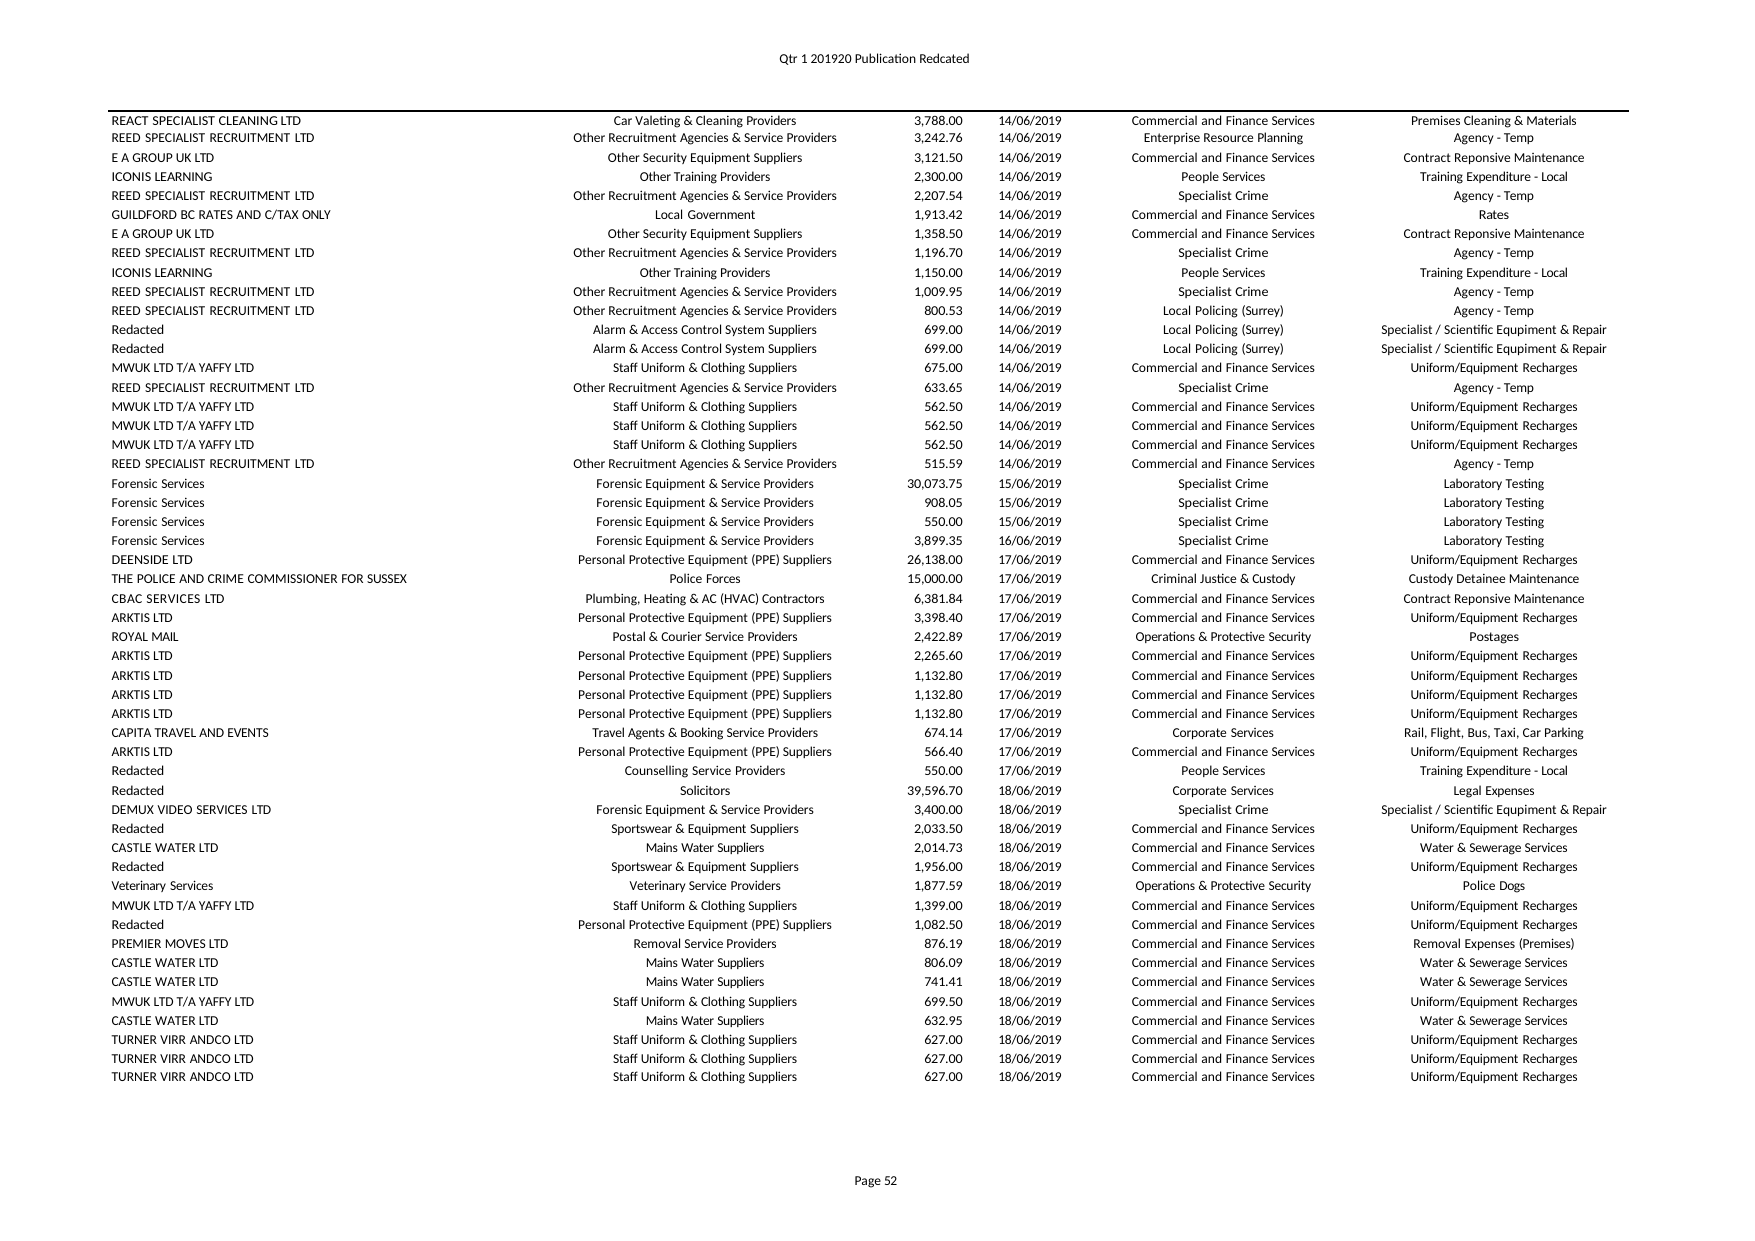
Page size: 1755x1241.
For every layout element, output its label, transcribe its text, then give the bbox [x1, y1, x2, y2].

table_cell 26,138.00 [860, 551, 969, 570]
table_cell ICONIS LEARNING [108, 263, 547, 282]
table_cell 550.00 [860, 513, 969, 532]
table_cell Commercial and Finance Services [1088, 820, 1359, 839]
table_cell Personal Protective Equipment (PPE) Suppliers [548, 666, 860, 685]
table_cell Commercial and Finance Services [1088, 839, 1359, 858]
table_cell 17/06/2019 [969, 589, 1088, 608]
table_cell Alarm & Access Control System Suppliers [548, 340, 860, 359]
table_cell 14/06/2019 [969, 129, 1088, 148]
table_cell 1,399.00 [860, 896, 969, 915]
table_cell DEMUX VIDEO SERVICES LTD [108, 800, 547, 819]
table_cell Uniform/Equipment Recharges [1359, 820, 1629, 839]
table_cell Operations & Protective Security [1088, 877, 1359, 896]
table_cell Commercial and Finance Services [1088, 1069, 1359, 1087]
table_cell REED SPECIALIST RECRUITMENT LTD [108, 187, 547, 206]
table_cell 16/06/2019 [969, 532, 1088, 551]
table_cell 3,242.76 [860, 129, 969, 148]
table_cell Uniform/Equipment Recharges [1359, 609, 1629, 628]
table_cell 2,207.54 [860, 187, 969, 206]
table_cell Laboratory Testing [1359, 532, 1629, 551]
table_cell 14/06/2019 [969, 112, 1088, 129]
table_cell 14/06/2019 [969, 455, 1088, 474]
table_cell 699.00 [860, 340, 969, 359]
table_cell ARKTIS LTD [108, 609, 547, 628]
table_cell 2,033.50 [860, 820, 969, 839]
table_cell 699.50 [860, 992, 969, 1011]
table_cell 675.00 [860, 359, 969, 378]
table_cell Commercial and Finance Services [1088, 359, 1359, 378]
table_cell Personal Protective Equipment (PPE) Suppliers [548, 743, 860, 762]
table_cell Water & Sewerage Services [1359, 1011, 1629, 1031]
table_cell Personal Protective Equipment (PPE) Suppliers [548, 705, 860, 724]
table_cell REED SPECIALIST RECRUITMENT LTD [108, 244, 547, 263]
table_cell DEENSIDE LTD [108, 551, 547, 570]
table_cell CASTLE WATER LTD [108, 973, 547, 992]
table_cell 14/06/2019 [969, 283, 1088, 302]
table_cell 18/06/2019 [969, 781, 1088, 800]
table_cell 18/06/2019 [969, 935, 1088, 954]
table_cell 627.00 [860, 1069, 969, 1087]
table_cell Other Recruitment Agencies & Service Providers [548, 378, 860, 397]
table_cell Specialist Crime [1088, 494, 1359, 513]
table_cell 2,014.73 [860, 839, 969, 858]
table_cell Veterinary Services [108, 877, 547, 896]
table_cell 1,196.70 [860, 244, 969, 263]
table_cell Redacted [108, 340, 547, 359]
table_cell Other Security Equipment Suppliers [548, 148, 860, 167]
table_cell Commercial and Finance Services [1088, 705, 1359, 724]
table_cell People Services [1088, 168, 1359, 187]
table_cell Personal Protective Equipment (PPE) Suppliers [548, 647, 860, 666]
table_cell Staff Uniform & Clothing Suppliers [548, 436, 860, 455]
table_cell Uniform/Equipment Recharges [1359, 359, 1629, 378]
table_cell Agency - Temp [1359, 378, 1629, 397]
table_cell ARKTIS LTD [108, 705, 547, 724]
table_cell 699.00 [860, 321, 969, 340]
table_cell 566.40 [860, 743, 969, 762]
table_cell 14/06/2019 [969, 168, 1088, 187]
table_cell MWUK LTD T/A YAFFY LTD [108, 398, 547, 417]
table_cell Commercial and Finance Services [1088, 225, 1359, 244]
table_cell 18/06/2019 [969, 1069, 1088, 1087]
table_cell CASTLE WATER LTD [108, 954, 547, 973]
table_cell Forensic Equipment & Service Providers [548, 494, 860, 513]
table_cell 15/06/2019 [969, 513, 1088, 532]
table_cell Other Recruitment Agencies & Service Providers [548, 302, 860, 321]
table_cell Uniform/Equipment Recharges [1359, 647, 1629, 666]
table_cell 633.65 [860, 378, 969, 397]
table_cell Commercial and Finance Services [1088, 992, 1359, 1011]
table_cell 18/06/2019 [969, 1011, 1088, 1031]
table_cell Contract Reponsive Maintenance [1359, 225, 1629, 244]
table_cell E A GROUP UK LTD [108, 225, 547, 244]
table_cell 17/06/2019 [969, 705, 1088, 724]
table_cell Police Dogs [1359, 877, 1629, 896]
table_cell 908.05 [860, 494, 969, 513]
table_cell 632.95 [860, 1011, 969, 1031]
table_cell Redacted [108, 820, 547, 839]
table_cell Commercial and Finance Services [1088, 609, 1359, 628]
table_cell 18/06/2019 [969, 954, 1088, 973]
table_cell ICONIS LEARNING [108, 168, 547, 187]
table_cell 18/06/2019 [969, 800, 1088, 819]
table_cell Specialist Crime [1088, 474, 1359, 493]
table_cell 18/06/2019 [969, 839, 1088, 858]
table_cell Uniform/Equipment Recharges [1359, 992, 1629, 1011]
table_cell Uniform/Equipment Recharges [1359, 915, 1629, 934]
table_cell Commercial and Finance Services [1088, 666, 1359, 685]
table_cell Specialist Crime [1088, 800, 1359, 819]
table_cell Commercial and Finance Services [1088, 685, 1359, 704]
table_cell 876.19 [860, 935, 969, 954]
table_cell GUILDFORD BC RATES AND C/TAX ONLY [108, 206, 547, 225]
table_cell Commercial and Finance Services [1088, 954, 1359, 973]
table_cell Mains Water Suppliers [548, 839, 860, 858]
table_cell Mains Water Suppliers [548, 1011, 860, 1031]
table_cell 1,082.50 [860, 915, 969, 934]
table_cell Uniform/Equipment Recharges [1359, 1050, 1629, 1069]
table_cell 1,132.80 [860, 705, 969, 724]
table_cell 14/06/2019 [969, 378, 1088, 397]
table_cell Uniform/Equipment Recharges [1359, 398, 1629, 417]
table_cell 14/06/2019 [969, 340, 1088, 359]
table_cell Plumbing, Heating & AC (HVAC) Contractors [548, 589, 860, 608]
table_cell 3,899.35 [860, 532, 969, 551]
table_cell Personal Protective Equipment (PPE) Suppliers [548, 551, 860, 570]
table_cell Specialist / Scientific Equpiment & Repair [1359, 340, 1629, 359]
table_cell 3,398.40 [860, 609, 969, 628]
table_cell Redacted [108, 915, 547, 934]
table_cell 2,265.60 [860, 647, 969, 666]
table_cell REED SPECIALIST RECRUITMENT LTD [108, 129, 547, 148]
table_cell Veterinary Service Providers [548, 877, 860, 896]
table_cell Agency - Temp [1359, 244, 1629, 263]
table_cell Other Recruitment Agencies & Service Providers [548, 455, 860, 474]
table_cell Other Security Equipment Suppliers [548, 225, 860, 244]
table_cell 14/06/2019 [969, 244, 1088, 263]
table_cell 17/06/2019 [969, 762, 1088, 781]
table_cell 6,381.84 [860, 589, 969, 608]
table_cell Commercial and Finance Services [1088, 436, 1359, 455]
table_cell Rail, Flight, Bus, Taxi, Car Parking [1359, 724, 1629, 743]
table_cell 562.50 [860, 436, 969, 455]
table_cell 1,132.80 [860, 685, 969, 704]
table_cell Training Expenditure - Local [1359, 168, 1629, 187]
table_cell 15/06/2019 [969, 474, 1088, 493]
table_cell Commercial and Finance Services [1088, 647, 1359, 666]
table_cell 18/06/2019 [969, 1050, 1088, 1069]
table_cell 1,009.95 [860, 283, 969, 302]
table_cell ARKTIS LTD [108, 743, 547, 762]
table_cell Local Policing (Surrey) [1088, 340, 1359, 359]
table_cell 806.09 [860, 954, 969, 973]
table_cell Uniform/Equipment Recharges [1359, 705, 1629, 724]
table_cell CASTLE WATER LTD [108, 1011, 547, 1031]
table_cell Staff Uniform & Clothing Suppliers [548, 1050, 860, 1069]
table_cell Forensic Equipment & Service Providers [548, 532, 860, 551]
table_cell Commercial and Finance Services [1088, 589, 1359, 608]
table_cell Water & Sewerage Services [1359, 954, 1629, 973]
table_cell Commercial and Finance Services [1088, 743, 1359, 762]
table_cell Premises Cleaning & Materials [1359, 112, 1629, 129]
table_cell Local Government [548, 206, 860, 225]
table_cell REED SPECIALIST RECRUITMENT LTD [108, 455, 547, 474]
table_cell Forensic Services [108, 474, 547, 493]
table_cell ARKTIS LTD [108, 666, 547, 685]
table_cell 515.59 [860, 455, 969, 474]
table_cell 14/06/2019 [969, 321, 1088, 340]
table_cell Operations & Protective Security [1088, 628, 1359, 647]
table_cell Other Recruitment Agencies & Service Providers [548, 129, 860, 148]
table_cell 3,788.00 [860, 112, 969, 129]
table_cell 627.00 [860, 1031, 969, 1050]
table_cell ARKTIS LTD [108, 685, 547, 704]
table_cell 800.53 [860, 302, 969, 321]
table_cell 14/06/2019 [969, 206, 1088, 225]
table_cell Staff Uniform & Clothing Suppliers [548, 359, 860, 378]
table_cell Commercial and Finance Services [1088, 1050, 1359, 1069]
table_cell REED SPECIALIST RECRUITMENT LTD [108, 302, 547, 321]
table_cell Commercial and Finance Services [1088, 915, 1359, 934]
table_cell Specialist / Scientific Equpiment & Repair [1359, 321, 1629, 340]
table_cell 14/06/2019 [969, 436, 1088, 455]
table_cell 562.50 [860, 398, 969, 417]
table_cell REACT SPECIALIST CLEANING LTD [108, 112, 547, 129]
table_cell 17/06/2019 [969, 666, 1088, 685]
table_cell Specialist Crime [1088, 378, 1359, 397]
table_cell Staff Uniform & Clothing Suppliers [548, 992, 860, 1011]
table_cell Police Forces [548, 570, 860, 589]
table_cell Specialist Crime [1088, 244, 1359, 263]
table_cell Corporate Services [1088, 781, 1359, 800]
table_cell Postal & Courier Service Providers [548, 628, 860, 647]
table_cell Other Recruitment Agencies & Service Providers [548, 283, 860, 302]
table_cell Legal Expenses [1359, 781, 1629, 800]
table_cell CAPITA TRAVEL AND EVENTS [108, 724, 547, 743]
table_cell Corporate Services [1088, 724, 1359, 743]
table_cell Staff Uniform & Clothing Suppliers [548, 1069, 860, 1087]
table_cell Uniform/Equipment Recharges [1359, 858, 1629, 877]
table_cell 14/06/2019 [969, 417, 1088, 436]
table_cell 17/06/2019 [969, 609, 1088, 628]
table_cell Water & Sewerage Services [1359, 839, 1629, 858]
table_cell MWUK LTD T/A YAFFY LTD [108, 359, 547, 378]
table_cell Removal Expenses (Premises) [1359, 935, 1629, 954]
table_cell Solicitors [548, 781, 860, 800]
table_cell Laboratory Testing [1359, 513, 1629, 532]
table_cell Local Policing (Surrey) [1088, 321, 1359, 340]
table_cell Contract Reponsive Maintenance [1359, 589, 1629, 608]
table_cell REED SPECIALIST RECRUITMENT LTD [108, 378, 547, 397]
table_cell Uniform/Equipment Recharges [1359, 685, 1629, 704]
table_cell Specialist Crime [1088, 532, 1359, 551]
table_cell Training Expenditure - Local [1359, 762, 1629, 781]
table_cell 17/06/2019 [969, 570, 1088, 589]
table_cell Enterprise Resource Planning [1088, 129, 1359, 148]
table_cell 1,358.50 [860, 225, 969, 244]
table_cell Forensic Equipment & Service Providers [548, 474, 860, 493]
table_cell Staff Uniform & Clothing Suppliers [548, 896, 860, 915]
table_cell Personal Protective Equipment (PPE) Suppliers [548, 915, 860, 934]
table_cell 550.00 [860, 762, 969, 781]
table_cell Staff Uniform & Clothing Suppliers [548, 417, 860, 436]
table_cell Uniform/Equipment Recharges [1359, 896, 1629, 915]
table_cell Alarm & Access Control System Suppliers [548, 321, 860, 340]
table_cell Uniform/Equipment Recharges [1359, 1069, 1629, 1087]
table_cell Forensic Services [108, 532, 547, 551]
table_cell 1,132.80 [860, 666, 969, 685]
table_cell 17/06/2019 [969, 724, 1088, 743]
table_cell Agency - Temp [1359, 455, 1629, 474]
table_cell Commercial and Finance Services [1088, 858, 1359, 877]
table_cell Agency - Temp [1359, 302, 1629, 321]
table_cell Personal Protective Equipment (PPE) Suppliers [548, 685, 860, 704]
table_cell 14/06/2019 [969, 187, 1088, 206]
table_cell 741.41 [860, 973, 969, 992]
table_cell E A GROUP UK LTD [108, 148, 547, 167]
table_cell Uniform/Equipment Recharges [1359, 436, 1629, 455]
table_cell Commercial and Finance Services [1088, 206, 1359, 225]
table_cell REED SPECIALIST RECRUITMENT LTD [108, 283, 547, 302]
table_cell CBAC SERVICES LTD [108, 589, 547, 608]
table_cell Redacted [108, 781, 547, 800]
table_cell Agency - Temp [1359, 129, 1629, 148]
table_cell 1,956.00 [860, 858, 969, 877]
table_cell Forensic Services [108, 494, 547, 513]
table_cell 674.14 [860, 724, 969, 743]
table_cell TURNER VIRR ANDCO LTD [108, 1031, 547, 1050]
table_cell Removal Service Providers [548, 935, 860, 954]
table_cell 18/06/2019 [969, 1031, 1088, 1050]
table_cell 14/06/2019 [969, 302, 1088, 321]
table_cell Criminal Justice & Custody [1088, 570, 1359, 589]
table_cell Uniform/Equipment Recharges [1359, 551, 1629, 570]
table_cell CASTLE WATER LTD [108, 839, 547, 858]
table_cell MWUK LTD T/A YAFFY LTD [108, 417, 547, 436]
table_cell TURNER VIRR ANDCO LTD [108, 1069, 547, 1087]
table_cell Uniform/Equipment Recharges [1359, 743, 1629, 762]
table_cell TURNER VIRR ANDCO LTD [108, 1050, 547, 1069]
table_cell Redacted [108, 858, 547, 877]
table_cell 18/06/2019 [969, 877, 1088, 896]
table_cell 562.50 [860, 417, 969, 436]
table_cell Travel Agents & Booking Service Providers [548, 724, 860, 743]
table_cell Water & Sewerage Services [1359, 973, 1629, 992]
table_cell Training Expenditure - Local [1359, 263, 1629, 282]
table_cell Commercial and Finance Services [1088, 112, 1359, 129]
table_cell Redacted [108, 762, 547, 781]
table_cell Mains Water Suppliers [548, 954, 860, 973]
table_cell Other Training Providers [548, 168, 860, 187]
table_cell Forensic Services [108, 513, 547, 532]
table_cell Redacted [108, 321, 547, 340]
table_cell Commercial and Finance Services [1088, 935, 1359, 954]
table_cell 14/06/2019 [969, 398, 1088, 417]
table_cell Counselling Service Providers [548, 762, 860, 781]
table_cell Custody Detainee Maintenance [1359, 570, 1629, 589]
table_cell 14/06/2019 [969, 148, 1088, 167]
table_cell Local Policing (Surrey) [1088, 302, 1359, 321]
table_cell Agency - Temp [1359, 283, 1629, 302]
table_cell Specialist Crime [1088, 513, 1359, 532]
table_cell 1,150.00 [860, 263, 969, 282]
table_cell 17/06/2019 [969, 647, 1088, 666]
table_cell 18/06/2019 [969, 992, 1088, 1011]
table_cell MWUK LTD T/A YAFFY LTD [108, 436, 547, 455]
table_cell 17/06/2019 [969, 685, 1088, 704]
table_cell 627.00 [860, 1050, 969, 1069]
table_cell Specialist Crime [1088, 283, 1359, 302]
table_cell Other Recruitment Agencies & Service Providers [548, 244, 860, 263]
table_cell 18/06/2019 [969, 973, 1088, 992]
table_cell 17/06/2019 [969, 551, 1088, 570]
table_cell Sportswear & Equipment Suppliers [548, 858, 860, 877]
table_cell 18/06/2019 [969, 858, 1088, 877]
table_cell Other Training Providers [548, 263, 860, 282]
table_cell Commercial and Finance Services [1088, 896, 1359, 915]
table_cell Sportswear & Equipment Suppliers [548, 820, 860, 839]
table_cell 2,300.00 [860, 168, 969, 187]
table_cell 3,400.00 [860, 800, 969, 819]
table_cell PREMIER MOVES LTD [108, 935, 547, 954]
table_cell Laboratory Testing [1359, 494, 1629, 513]
table_cell Staff Uniform & Clothing Suppliers [548, 398, 860, 417]
table_cell Commercial and Finance Services [1088, 148, 1359, 167]
table_cell Commercial and Finance Services [1088, 973, 1359, 992]
table_cell THE POLICE AND CRIME COMMISSIONER FOR SUSSEX [108, 570, 547, 589]
table_cell 14/06/2019 [969, 359, 1088, 378]
table_cell 3,121.50 [860, 148, 969, 167]
table_cell MWUK LTD T/A YAFFY LTD [108, 992, 547, 1011]
table_cell Agency - Temp [1359, 187, 1629, 206]
table_cell Uniform/Equipment Recharges [1359, 417, 1629, 436]
table_cell 15/06/2019 [969, 494, 1088, 513]
table_cell 18/06/2019 [969, 896, 1088, 915]
table_cell 1,913.42 [860, 206, 969, 225]
table_cell Postages [1359, 628, 1629, 647]
table_cell Uniform/Equipment Recharges [1359, 1031, 1629, 1050]
table_cell People Services [1088, 263, 1359, 282]
table_cell 15,000.00 [860, 570, 969, 589]
table_cell 17/06/2019 [969, 628, 1088, 647]
table_cell Commercial and Finance Services [1088, 398, 1359, 417]
table_cell 18/06/2019 [969, 820, 1088, 839]
table_cell Forensic Equipment & Service Providers [548, 513, 860, 532]
table_cell 18/06/2019 [969, 915, 1088, 934]
table_cell 30,073.75 [860, 474, 969, 493]
table_cell 14/06/2019 [969, 263, 1088, 282]
table_cell Personal Protective Equipment (PPE) Suppliers [548, 609, 860, 628]
table_cell Commercial and Finance Services [1088, 1011, 1359, 1031]
table_cell 14/06/2019 [969, 225, 1088, 244]
table_cell Contract Reponsive Maintenance [1359, 148, 1629, 167]
table_cell Commercial and Finance Services [1088, 417, 1359, 436]
table_cell 1,877.59 [860, 877, 969, 896]
table_cell Car Valeting & Cleaning Providers [548, 112, 860, 129]
table_cell ARKTIS LTD [108, 647, 547, 666]
table_cell Specialist / Scientific Equpiment & Repair [1359, 800, 1629, 819]
table_cell Rates [1359, 206, 1629, 225]
table_cell Commercial and Finance Services [1088, 455, 1359, 474]
table_cell 2,422.89 [860, 628, 969, 647]
table_cell Laboratory Testing [1359, 474, 1629, 493]
table_cell Mains Water Suppliers [548, 973, 860, 992]
table_cell MWUK LTD T/A YAFFY LTD [108, 896, 547, 915]
table_cell Commercial and Finance Services [1088, 1031, 1359, 1050]
table_cell Other Recruitment Agencies & Service Providers [548, 187, 860, 206]
table_cell Commercial and Finance Services [1088, 551, 1359, 570]
table_cell Uniform/Equipment Recharges [1359, 666, 1629, 685]
table_cell People Services [1088, 762, 1359, 781]
table_cell 39,596.70 [860, 781, 969, 800]
table_cell Staff Uniform & Clothing Suppliers [548, 1031, 860, 1050]
table_cell Specialist Crime [1088, 187, 1359, 206]
table_cell ROYAL MAIL [108, 628, 547, 647]
table_cell Forensic Equipment & Service Providers [548, 800, 860, 819]
table_cell 17/06/2019 [969, 743, 1088, 762]
